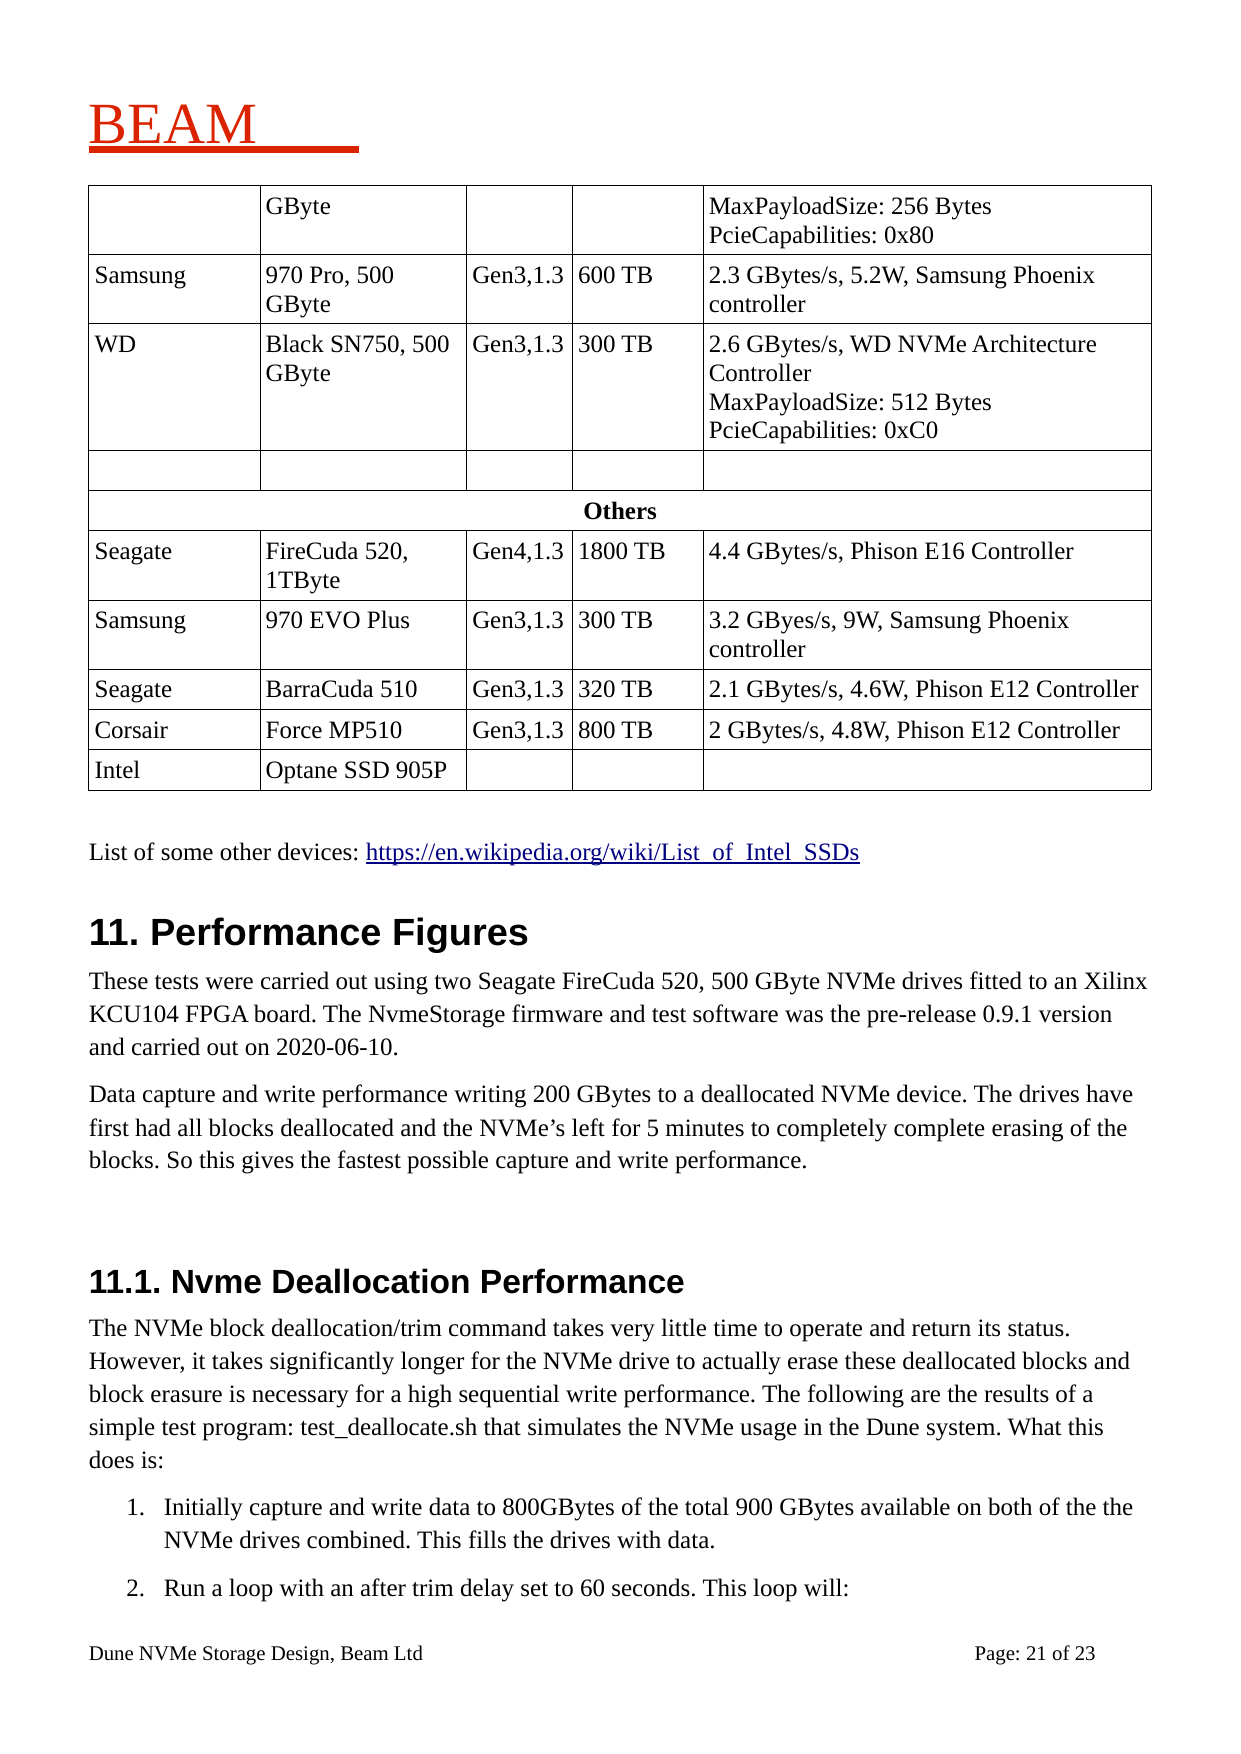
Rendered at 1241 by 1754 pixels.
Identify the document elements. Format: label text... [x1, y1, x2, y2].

text The NVMe block deallocation/trim command takes very little time to operate and return its status. However, it takes significantly longer for the NVMe drive to actually erase these deallocated blocks and block erasure is necessary for a high sequential write performance. The following are the results of a simple test program: test_deallocate.sh that simulates the NVMe usage in the Dune system. What this does is: [88, 1313, 1152, 1474]
table_cell [704, 750, 1151, 789]
table_cell Force MP510 [261, 710, 466, 749]
table_cell 320 TB [573, 670, 703, 709]
table_cell 4.4 GBytes/s, Phison E16 Controller [704, 531, 1151, 599]
table_cell BarraCuda 510 [261, 670, 466, 709]
table_cell 970 EVO Plus [261, 601, 466, 668]
table_cell 970 Pro, 500 GByte [261, 255, 466, 323]
table_cell Optane SSD 905P [261, 750, 466, 789]
table_cell [89, 451, 260, 490]
table_cell Seagate [89, 670, 260, 709]
table_cell 2.1 GBytes/s, 4.6W, Phison E12 Controller [704, 670, 1151, 709]
table_cell 300 TB [573, 324, 703, 450]
table_cell Gen3,1.3 [467, 601, 572, 668]
table_cell FireCuda 520, 1TByte [261, 531, 466, 599]
table_cell [467, 451, 572, 490]
table_cell [467, 750, 572, 789]
subtitle Nvme Deallocation Performance [88, 1262, 1152, 1300]
list Run a loop with an after trim delay set to 60 seconds. This loop will: [126, 1573, 1152, 1602]
table_cell 1800 TB [573, 531, 703, 599]
table_cell Gen3,1.3 [467, 255, 572, 323]
table_cell 2 GBytes/s, 4.8W, Phison E12 Controller [704, 710, 1151, 749]
table_cell [261, 451, 466, 490]
table_cell GByte [261, 186, 466, 254]
text Data capture and write performance writing 200 GBytes to a deallocated NVMe device. The drives have first had all blocks deallocated and the NVMe’s left for 5 minutes to completely complete erasing of the blocks. So this gives the fastest possible capture and write performance. [88, 1079, 1152, 1174]
subtitle Performance Figures [88, 910, 1152, 953]
table_cell 3.2 GByes/s, 9W, Samsung Phoenix controller [704, 601, 1151, 668]
table_cell [573, 451, 703, 490]
table_cell Others [89, 491, 1151, 530]
table_cell Seagate [89, 531, 260, 599]
table_cell [573, 750, 703, 789]
table_cell 2.3 GBytes/s, 5.2W, Samsung Phoenix controller [704, 255, 1151, 323]
table_cell MaxPayloadSize: 256 Bytes PcieCapabilities: 0x80 [704, 186, 1151, 254]
table_cell Gen3,1.3 [467, 324, 572, 450]
table_cell 800 TB [573, 710, 703, 749]
table_cell Corsair [89, 710, 260, 749]
table_cell 600 TB [573, 255, 703, 323]
table_cell Gen4,1.3 [467, 531, 572, 599]
table_cell 2.6 GBytes/s, WD NVMe Architecture Controller MaxPayloadSize: 512 Bytes PcieCapabilities: 0xC0 [704, 324, 1151, 450]
table_cell Gen3,1.3 [467, 670, 572, 709]
table_cell Black SN750, 500 GByte [261, 324, 466, 450]
table_cell [704, 451, 1151, 490]
text These tests were carried out using two Seagate FireCuda 520, 500 GByte NVMe drives fitted to an Xilinx KCU104 FPGA board. The NvmeStorage firmware and test software was the pre-release 0.9.1 version and carried out on 2020-06-10. [88, 966, 1152, 1061]
table_cell Samsung [89, 255, 260, 323]
table_cell WD [89, 324, 260, 450]
text List of some other devices: https://en.wikipedia.org/wiki/List_of_Intel_SSDs [88, 837, 1152, 866]
table_cell [573, 186, 703, 254]
table_cell [89, 186, 260, 254]
table_cell Intel [89, 750, 260, 789]
table_cell Gen3,1.3 [467, 710, 572, 749]
list Initially capture and write data to 800GBytes of the total 900 GBytes available on both of the the NVMe drives combined. This fills the drives with data. [126, 1492, 1152, 1554]
table_cell [467, 186, 572, 254]
table_cell 300 TB [573, 601, 703, 668]
table_cell Samsung [89, 601, 260, 668]
